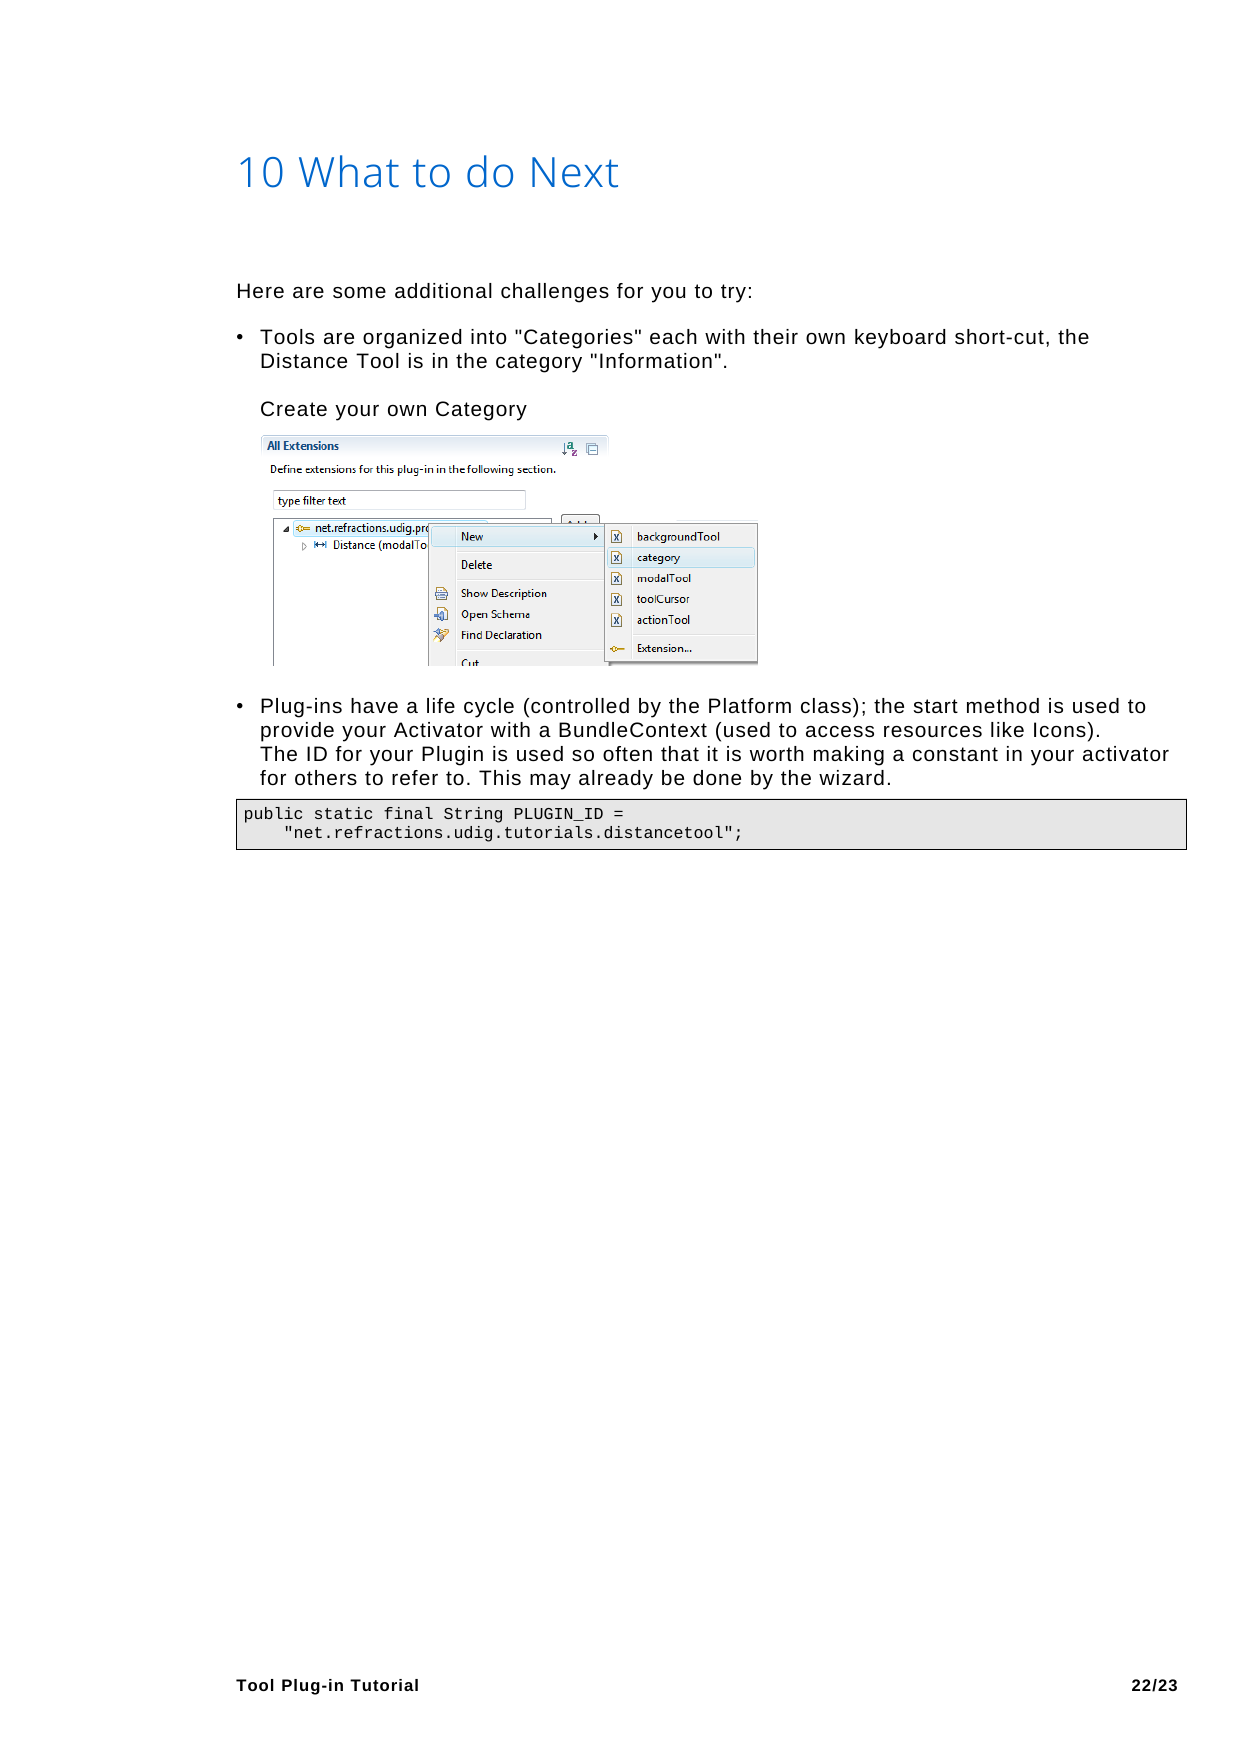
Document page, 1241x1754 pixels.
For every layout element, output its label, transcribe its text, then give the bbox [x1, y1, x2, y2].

text "net.refractions.udig.tutorials.distancetool"; [237, 817, 1186, 849]
text Here are some additional challenges for you to try: [236, 279, 1181, 303]
text public static final String PLUGIN_ID = [237, 800, 1186, 817]
list Plug-ins have a life cycle (controlled by the Platform class); the start method is used to provide your Activator with a BundleContext (used to access resources like Icons). The ID for your Plugin is used so often that it is worth making a constant in your activator for others to refer to. This may already be done by the wizard. [236, 694, 1181, 790]
subtitle What to do Next [236, 143, 1181, 200]
list Tools are organized into "Categories" each with their own keyboard short-cut, the Distance Tool is in the category "Information". Create your own Category [236, 325, 1181, 678]
